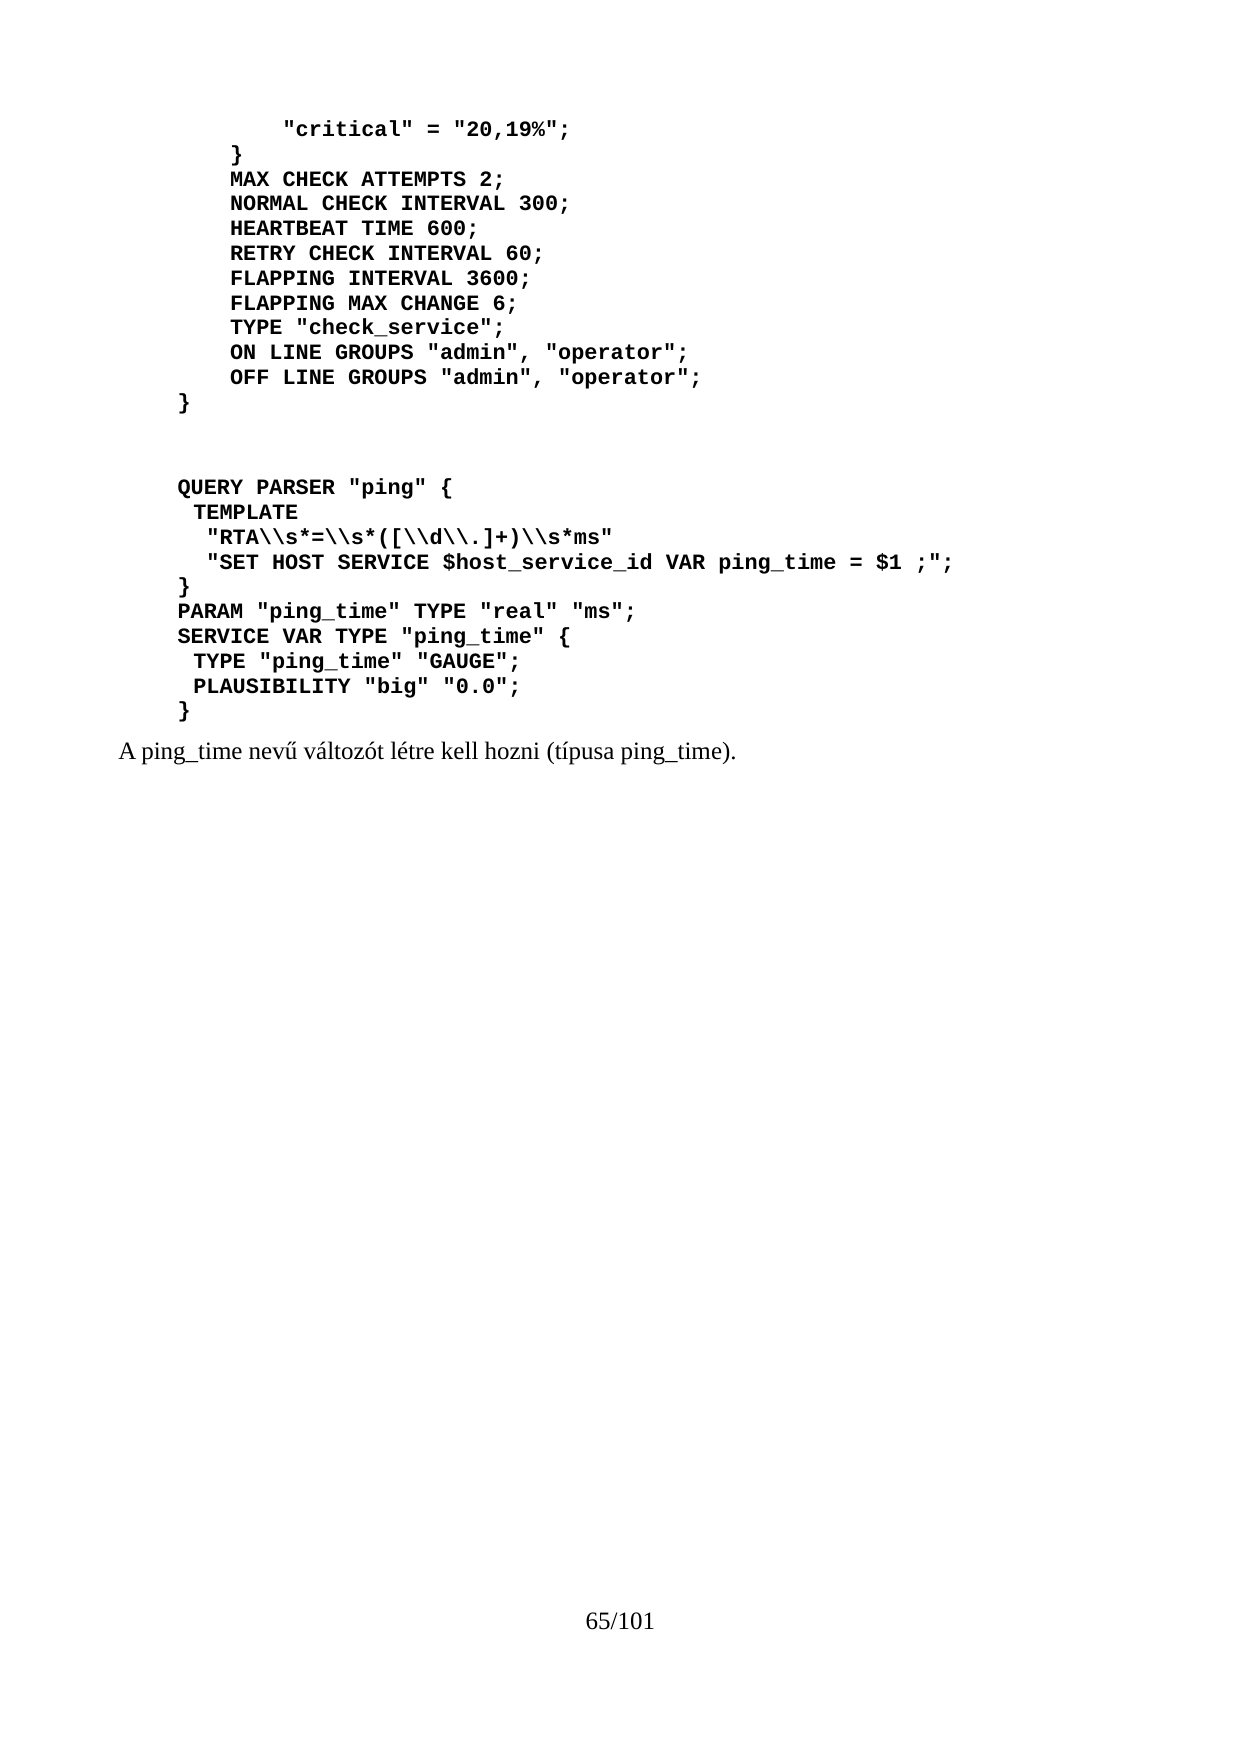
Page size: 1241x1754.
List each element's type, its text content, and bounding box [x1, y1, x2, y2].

text OFF LINE GROUPS "admin", "operator"; [177, 366, 1122, 391]
text TEMPLATE [177, 501, 1122, 526]
text RETRY CHECK INTERVAL 60; [177, 242, 1122, 267]
text TYPE "check_service"; [177, 316, 1122, 341]
text FLAPPING MAX CHANGE 6; [177, 292, 1122, 316]
text QUERY PARSER "ping" { [177, 476, 1122, 501]
text } [177, 391, 1122, 416]
text PLAUSIBILITY "big" "0.0"; [177, 675, 1122, 699]
text PARAM "ping_time" TYPE "real" "ms"; [177, 600, 1122, 625]
text HEARTBEAT TIME 600; [177, 217, 1122, 242]
text "RTA\\s*=\\s*([\\d\\.]+)\\s*ms" "SET HOST SERVICE $host_service_id VAR ping_time = $1 ;"; [177, 526, 1122, 576]
text } [177, 143, 1122, 168]
text A ping_time nevű változót létre kell hozni (típusa ping_time). [118, 736, 1122, 765]
text NORMAL CHECK INTERVAL 300; [177, 192, 1122, 217]
text TYPE "ping_time" "GAUGE"; [177, 650, 1122, 675]
text FLAPPING INTERVAL 3600; [177, 267, 1122, 292]
text ON LINE GROUPS "admin", "operator"; [177, 341, 1122, 366]
text MAX CHECK ATTEMPTS 2; [177, 168, 1122, 192]
text SERVICE VAR TYPE "ping_time" { [177, 625, 1122, 650]
text } [177, 699, 1122, 724]
text } [177, 576, 1122, 600]
text "critical" = "20,19%"; [177, 118, 1122, 143]
